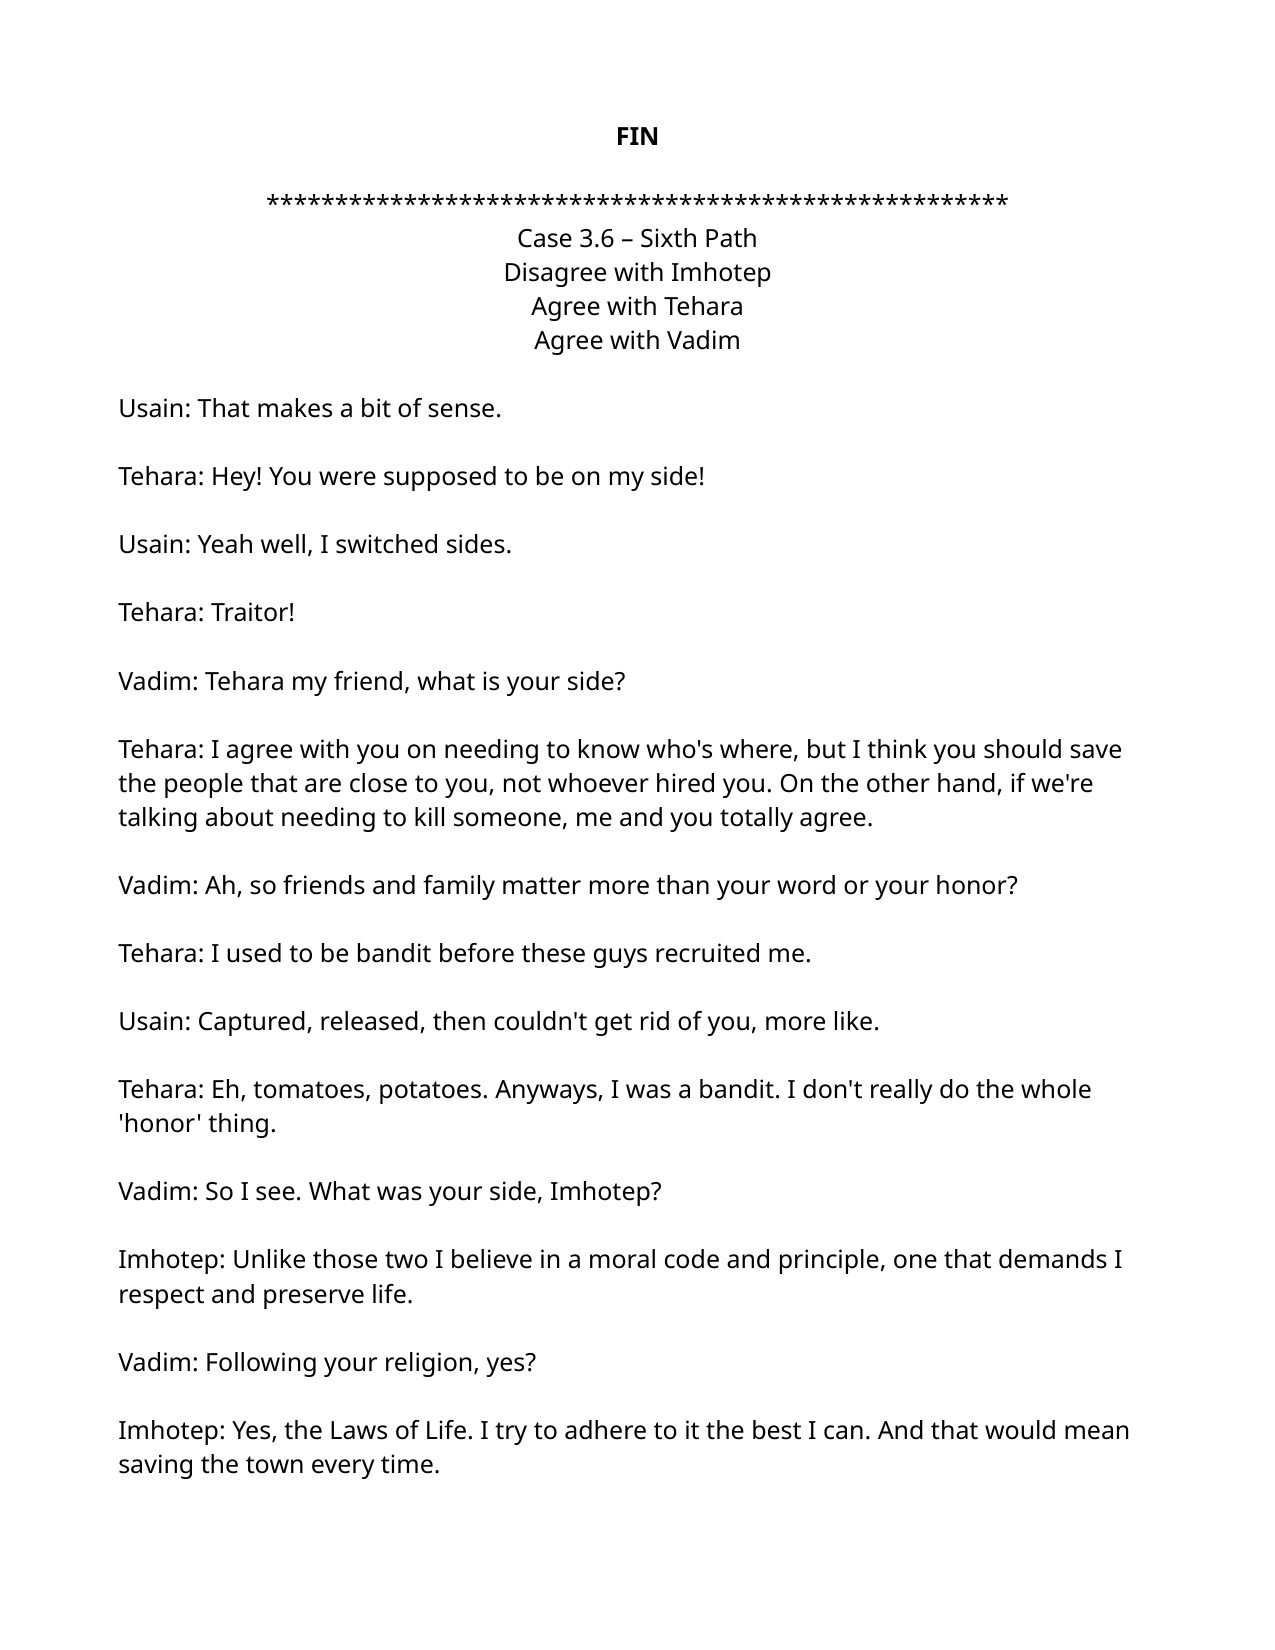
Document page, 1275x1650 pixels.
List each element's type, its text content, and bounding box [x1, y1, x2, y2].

text Usain: Yeah well, I switched sides. [118, 527, 1157, 561]
text Tehara: Traitor! [118, 595, 1157, 629]
text Agree with Vadim [118, 322, 1157, 357]
text FIN [118, 118, 1157, 152]
text Imhotep: Yes, the Laws of Life. I try to adhere to it the best I can. And that would mean saving the town every time. [118, 1412, 1157, 1481]
text Tehara: I used to be bandit before these guys recruited me. [118, 936, 1157, 970]
text Usain: That makes a bit of sense. [118, 391, 1157, 425]
text Tehara: Hey! You were supposed to be on my side! [118, 459, 1157, 493]
text Usain: Captured, released, then couldn't get rid of you, more like. [118, 1004, 1157, 1038]
text ****************************************************** [118, 186, 1157, 220]
text Vadim: So I see. What was your side, Imhotep? [118, 1174, 1157, 1208]
text Tehara: I agree with you on needing to know who's where, but I think you should save the people that are close to you, not whoever hired you. On the other hand, if we're talking about needing to kill someone, me and you totally agree. [118, 731, 1157, 833]
text Vadim: Ah, so friends and family matter more than your word or your honor? [118, 867, 1157, 902]
text Imhotep: Unlike those two I believe in a moral code and principle, one that demands I respect and preserve life. [118, 1242, 1157, 1310]
text Tehara: Eh, tomatoes, potatoes. Anyways, I was a bandit. I don't really do the whole 'honor' thing. [118, 1072, 1157, 1140]
text Vadim: Tehara my friend, what is your side? [118, 663, 1157, 697]
text Disagree with Imhotep [118, 254, 1157, 288]
text Vadim: Following your religion, yes? [118, 1344, 1157, 1378]
text Agree with Tehara [118, 288, 1157, 322]
text Case 3.6 – Sixth Path [118, 220, 1157, 254]
